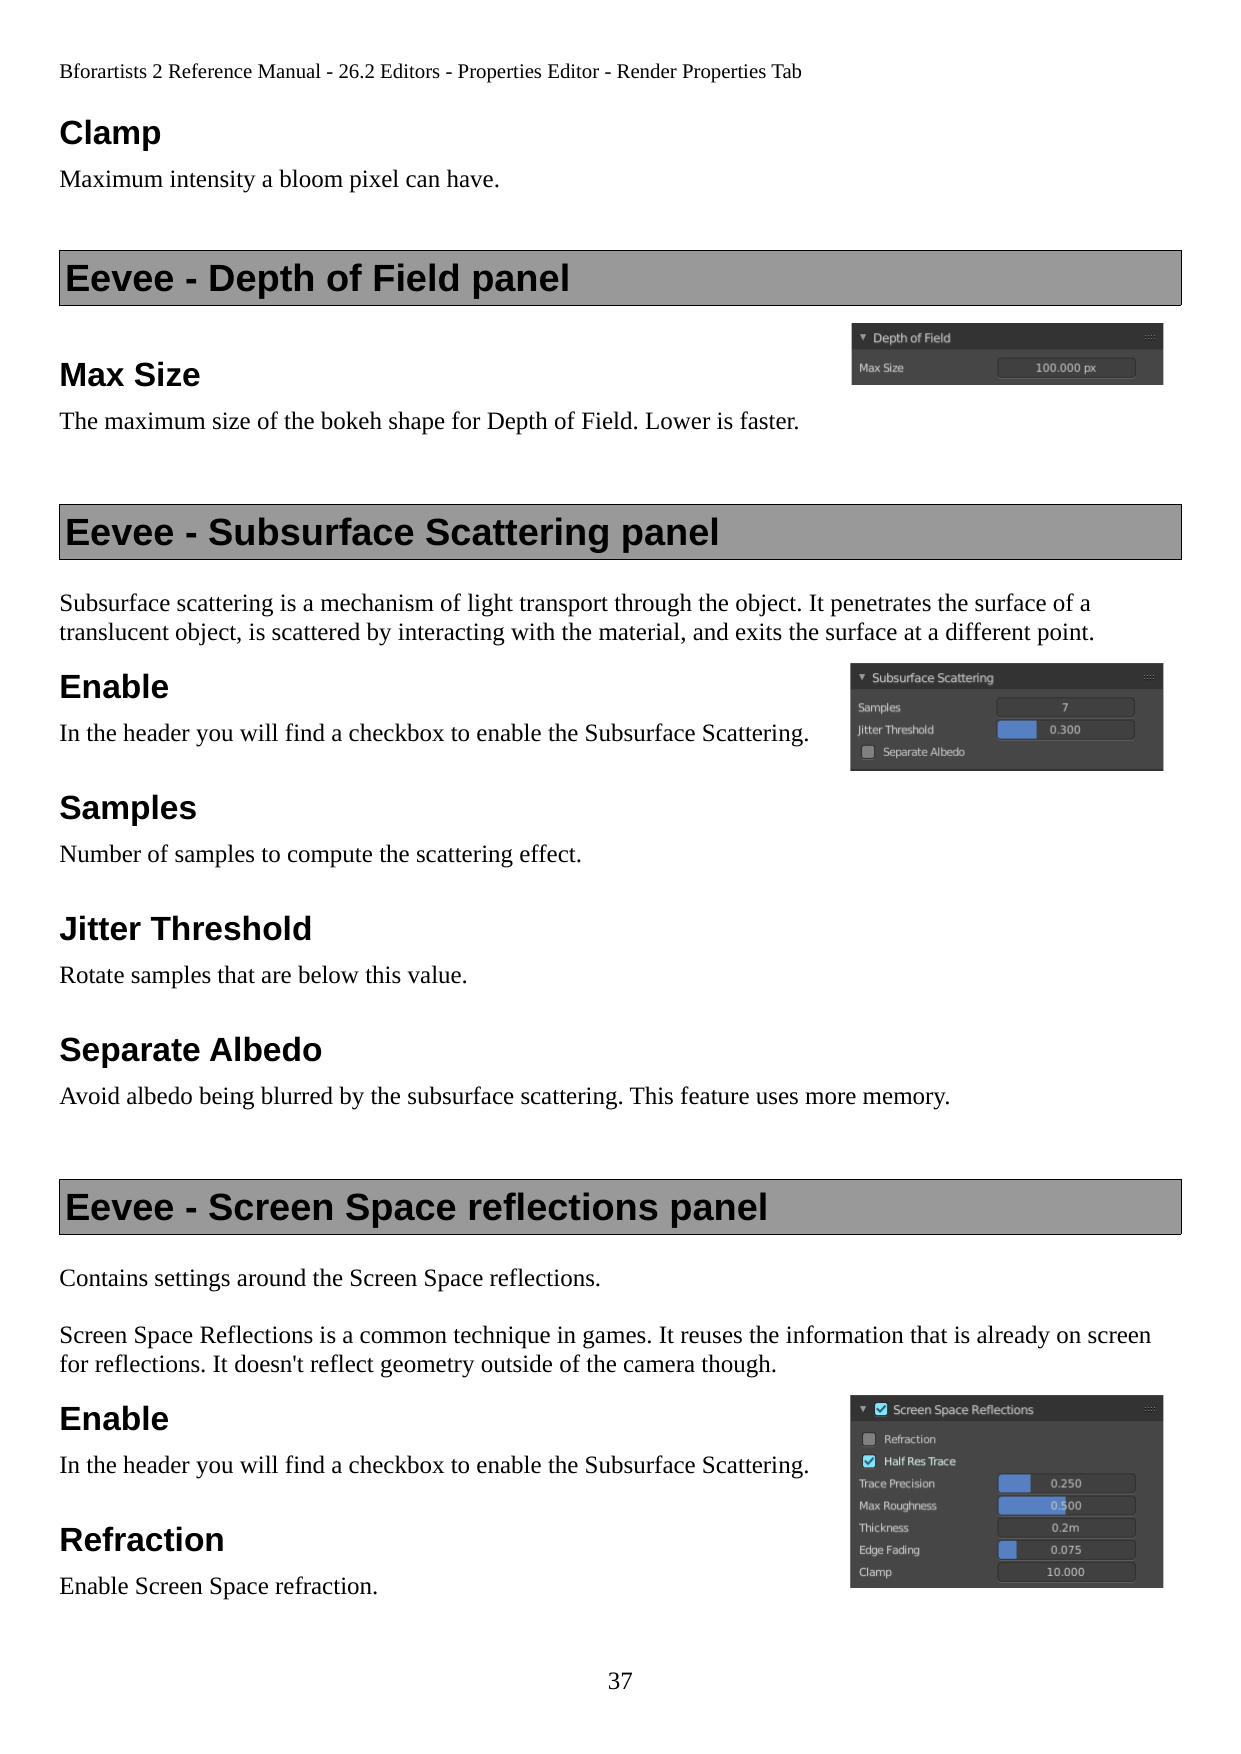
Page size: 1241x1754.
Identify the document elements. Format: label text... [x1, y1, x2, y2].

subtitle [1164, 1399, 1181, 1437]
subtitle Enable [59, 667, 850, 705]
subtitle Samples [59, 788, 1181, 826]
subtitle Separate Albedo [59, 1030, 1181, 1068]
table_header Eevee - Depth of Field panel [60, 251, 1181, 305]
text In the header you will find a checkbox to enable the Subsurface Scattering. [59, 718, 850, 746]
text In the header you will find a checkbox to enable the Subsurface Scattering. [59, 1450, 850, 1479]
picture [850, 663, 1164, 771]
subtitle Clamp [59, 113, 1181, 151]
text Screen Space Reflections is a common technique in games. It reuses the information that is already on screen for reflections. It doesn't reflect geometry outside of the camera though. [59, 1321, 1181, 1378]
subtitle [1164, 1520, 1181, 1558]
subtitle Enable [59, 1399, 850, 1437]
text Subsurface scattering is a mechanism of light transport through the object. It penetrates the surface of a translucent object, is scattered by interacting with the material, and exits the surface at a different point. [59, 588, 1181, 646]
subtitle Max Size [59, 355, 1181, 393]
text Number of samples to compute the scattering effect. [59, 839, 1181, 867]
subtitle [1164, 667, 1181, 705]
text Rotate samples that are below this value. [59, 960, 1181, 988]
table_header Eevee - Screen Space reflections panel [60, 1180, 1181, 1234]
subtitle Refraction [59, 1520, 850, 1558]
text Avoid albedo being blurred by the subsurface scattering. This feature uses more memory. [59, 1081, 1181, 1109]
text Enable Screen Space refraction. [59, 1571, 1181, 1600]
picture [851, 323, 1164, 385]
text The maximum size of the bokeh shape for Depth of Field. Lower is faster. [59, 406, 1181, 435]
picture [850, 1395, 1164, 1588]
subtitle Jitter Threshold [59, 909, 1181, 947]
table_header Eevee - Subsurface Scattering panel [60, 505, 1181, 559]
text Maximum intensity a bloom pixel can have. [59, 164, 1181, 192]
text Contains settings around the Screen Space reflections. [59, 1263, 1181, 1292]
